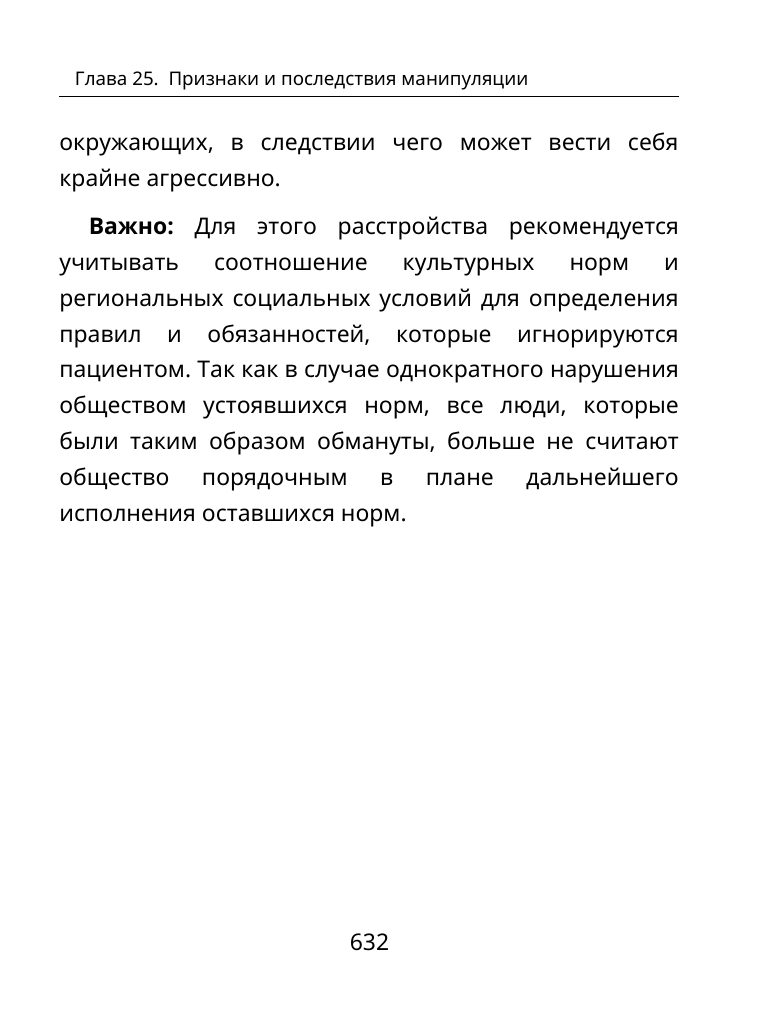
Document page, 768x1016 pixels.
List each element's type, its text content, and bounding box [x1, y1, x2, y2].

text окружающих, в следствии чего может вести себя крайне агрессивно. [59, 126, 679, 193]
text Важно: Для этого расстройства рекомендуется учитывать соотношение культурных норм и региональных социальных условий для определения правил и обязанностей, которые игнорируются пациентом. Так как в случае однократного нарушения обществом устоявшихся норм, все люди, которые были таким образом обмануты, больше не считают общество порядочным в плане дальнейшего исполнения оставшихся норм. [59, 210, 679, 528]
